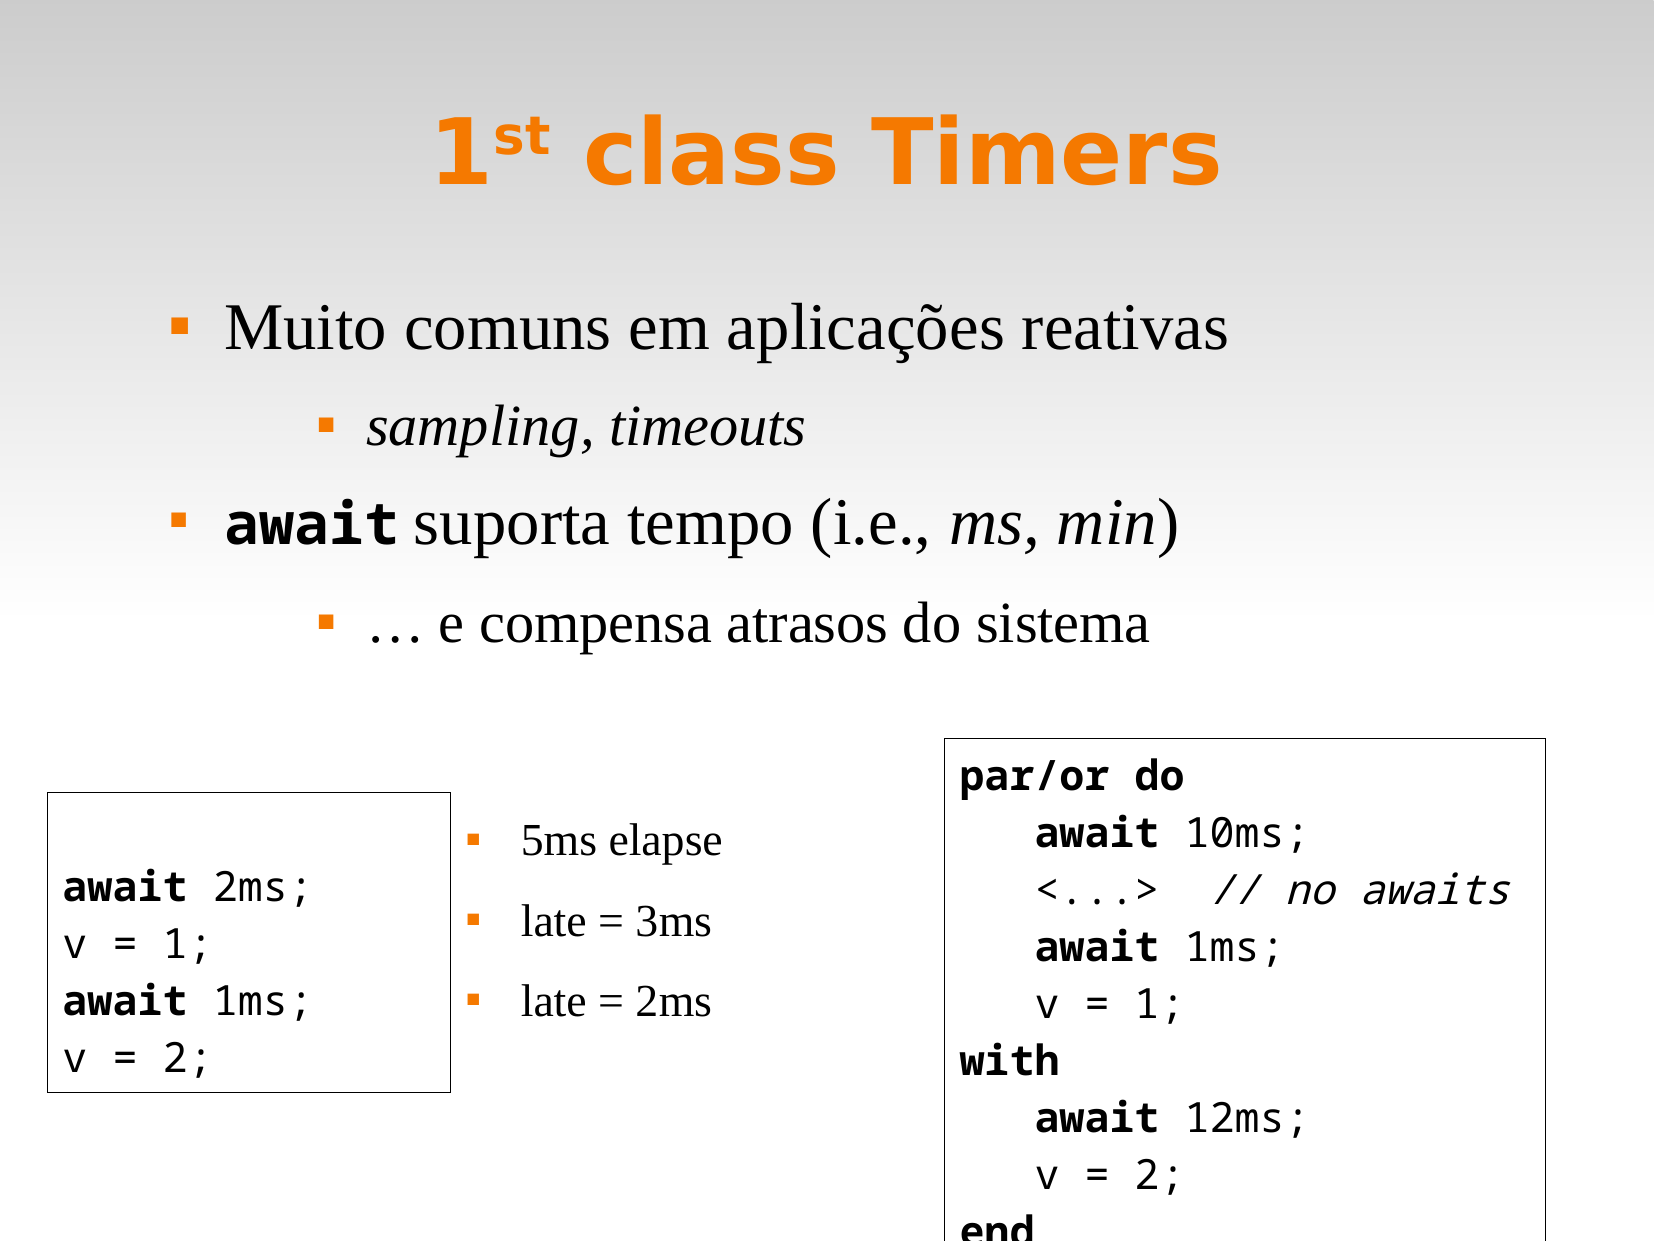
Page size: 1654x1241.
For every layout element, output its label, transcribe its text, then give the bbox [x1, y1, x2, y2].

title 1st class Timers [82, 49, 1571, 257]
list 5ms elapse late = 3ms late = 2ms [379, 814, 826, 1078]
text_box par/or do await 10ms; <...> // no awaits await 1ms; v = 1; with await 12ms; v = 2; end [944, 738, 1546, 1197]
list Muito comuns em aplicações reativas sampling, timeouts await suporta tempo (i.e., ms, min) … e compensa atrasos do sistema [82, 290, 1571, 1109]
text_box await 2ms; v = 1; await 1ms; v = 2; [47, 792, 82, 1092]
